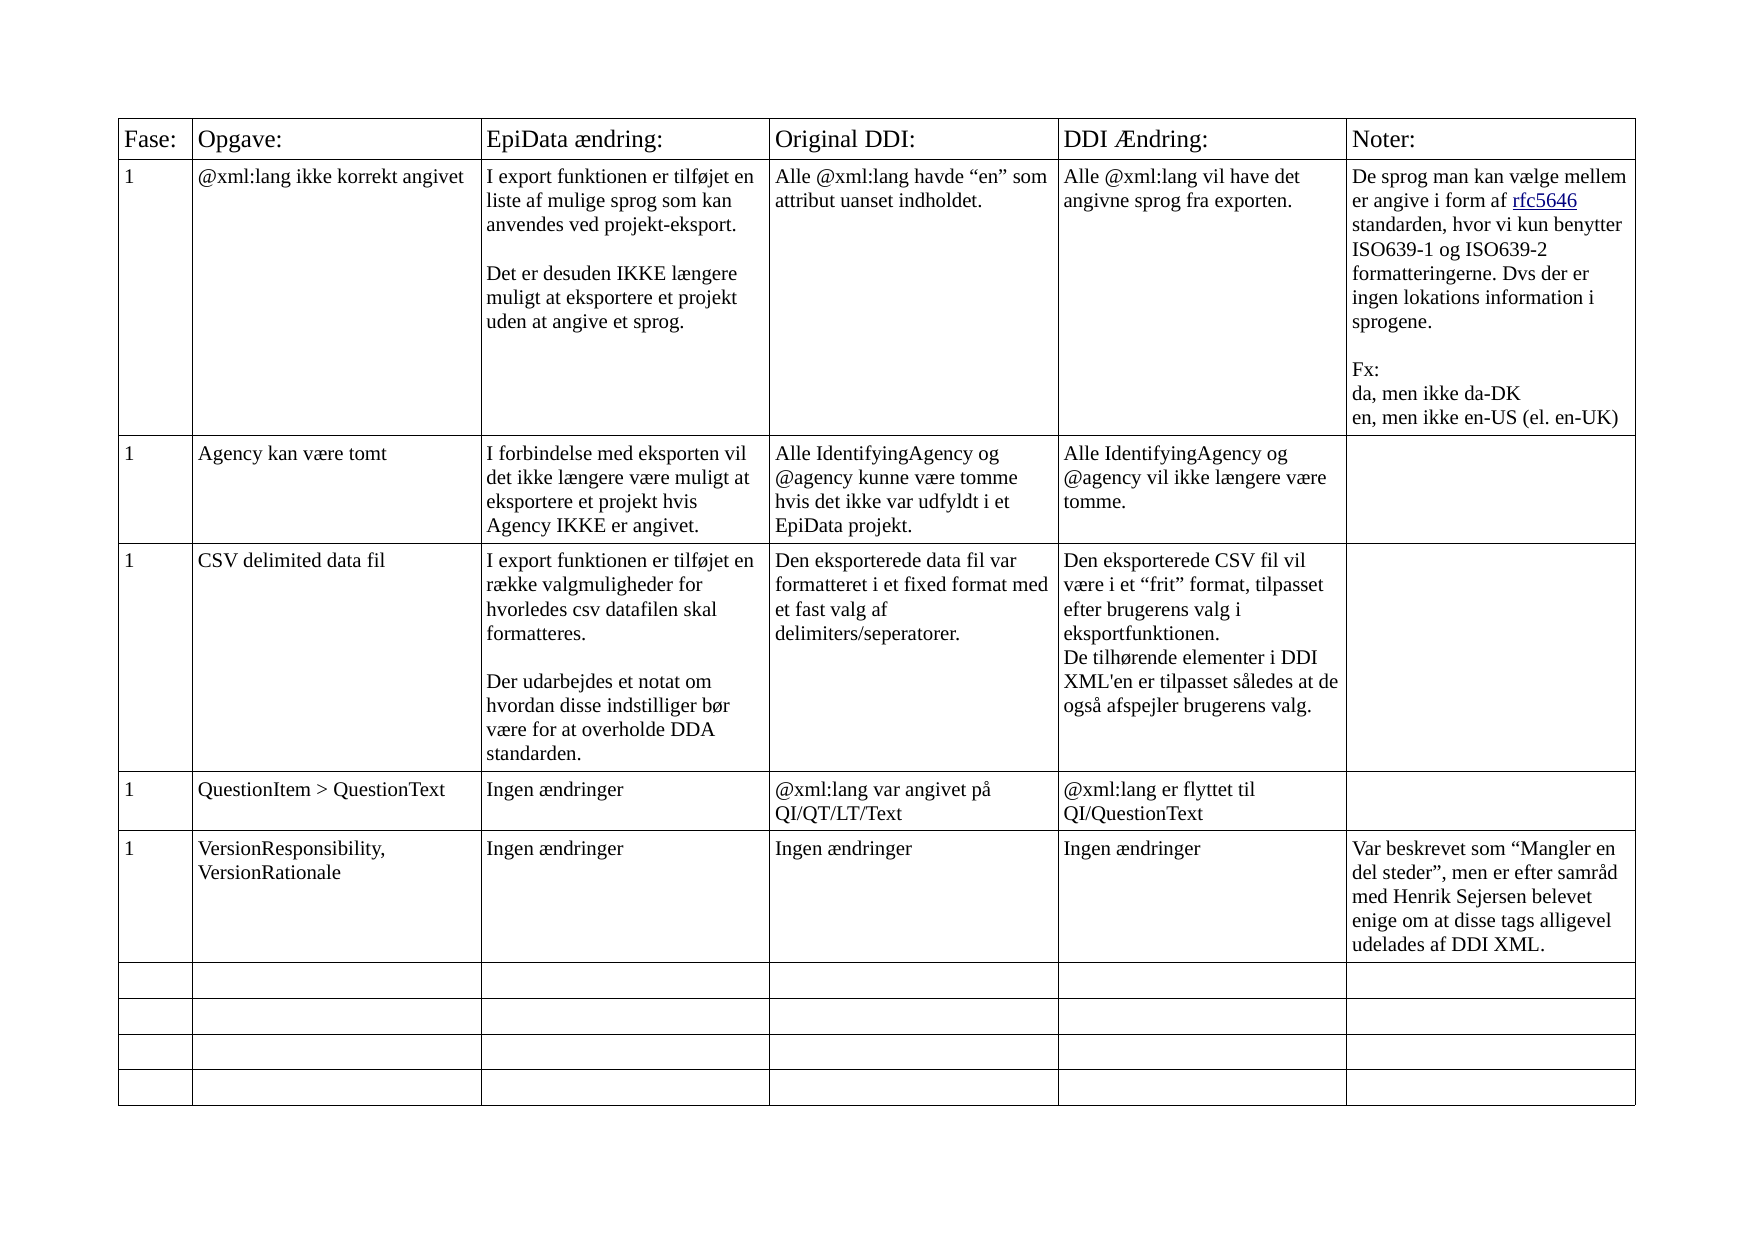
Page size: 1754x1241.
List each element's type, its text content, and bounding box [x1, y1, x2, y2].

table_cell [482, 999, 769, 1033]
table_cell Alle IdentifyingAgency og @agency kunne være tomme hvis det ikke var udfyldt i et EpiData projekt. [770, 436, 1058, 542]
table_cell [193, 999, 481, 1033]
table_cell @xml:lang var angivet på QI/QT/LT/Text [770, 772, 1058, 830]
table_cell Agency kan være tomt [193, 436, 481, 542]
table_cell Ingen ændringer [770, 831, 1058, 962]
table_cell [482, 963, 769, 998]
table_cell [770, 999, 1058, 1033]
table_cell CSV delimited data fil [193, 544, 481, 771]
table_cell QuestionItem > QuestionText [193, 772, 481, 830]
table_cell [1059, 1070, 1346, 1105]
table_cell [1347, 1035, 1635, 1069]
table_cell [482, 1070, 769, 1105]
table_cell 1 [119, 160, 192, 435]
table_header Opgave: [193, 119, 481, 158]
table_header Original DDI: [770, 119, 1058, 158]
table_cell Den eksporterede CSV fil vil være i et “frit” format, tilpasset efter brugerens valg i eksportfunktionen. De tilhørende elementer i DDI XML'en er tilpasset således at de også afspejler brugerens valg. [1059, 544, 1346, 771]
table_cell I forbindelse med eksporten vil det ikke længere være muligt at eksportere et projekt hvis Agency IKKE er angivet. [482, 436, 769, 542]
table_cell Var beskrevet som “Mangler en del steder”, men er efter samråd med Henrik Sejersen belevet enige om at disse tags alligevel udelades af DDI XML. [1347, 831, 1635, 962]
table_cell Alle IdentifyingAgency og @agency vil ikke længere være tomme. [1059, 436, 1346, 542]
table_cell [193, 1035, 481, 1069]
table_cell Ingen ændringer [482, 772, 769, 830]
table_cell I export funktionen er tilføjet en række valgmuligheder for hvorledes csv datafilen skal formatteres. Der udarbejdes et notat om hvordan disse indstilliger bør være for at overholde DDA standarden. [482, 544, 769, 771]
table_cell [1347, 436, 1635, 542]
table_cell [1059, 963, 1346, 998]
table_header EpiData ændring: [482, 119, 769, 158]
table_cell Den eksporterede data fil var formatteret i et fixed format med et fast valg af delimiters/seperatorer. [770, 544, 1058, 771]
table_cell [119, 1070, 192, 1105]
table_cell [770, 963, 1058, 998]
table_cell @xml:lang ikke korrekt angivet [193, 160, 481, 435]
table_cell [119, 999, 192, 1033]
table_cell [1347, 1070, 1635, 1105]
table_cell [1059, 1035, 1346, 1069]
table_cell I export funktionen er tilføjet en liste af mulige sprog som kan anvendes ved projekt-eksport. Det er desuden IKKE længere muligt at eksportere et projekt uden at angive et sprog. [482, 160, 769, 435]
table_cell Alle @xml:lang vil have det angivne sprog fra exporten. [1059, 160, 1346, 435]
table_cell [119, 1035, 192, 1069]
table_cell De sprog man kan vælge mellem er angive i form af rfc5646 standarden, hvor vi kun benytter ISO639-1 og ISO639-2 formatteringerne. Dvs der er ingen lokations information i sprogene. Fx: da, men ikke da-DK en, men ikke en-US (el. en-UK) [1347, 160, 1635, 435]
table_cell [1347, 772, 1635, 830]
table_cell 1 [119, 436, 192, 542]
table_cell Alle @xml:lang havde “en” som attribut uanset indholdet. [770, 160, 1058, 435]
table_header Noter: [1347, 119, 1635, 158]
table_cell VersionResponsibility, VersionRationale [193, 831, 481, 962]
table_cell 1 [119, 544, 192, 771]
table_cell [1347, 999, 1635, 1033]
table_header Fase: [119, 119, 192, 158]
table_cell @xml:lang er flyttet til QI/QuestionText [1059, 772, 1346, 830]
table_cell [193, 1070, 481, 1105]
table_cell 1 [119, 772, 192, 830]
table_cell [482, 1035, 769, 1069]
table_cell [1347, 544, 1635, 771]
table_cell Ingen ændringer [1059, 831, 1346, 962]
table_cell [1347, 963, 1635, 998]
table_cell 1 [119, 831, 192, 962]
table_cell Ingen ændringer [482, 831, 769, 962]
table_cell [770, 1035, 1058, 1069]
table_header DDI Ændring: [1059, 119, 1346, 158]
table_cell [119, 963, 192, 998]
table_cell [1059, 999, 1346, 1033]
table_cell [193, 963, 481, 998]
table_cell [770, 1070, 1058, 1105]
